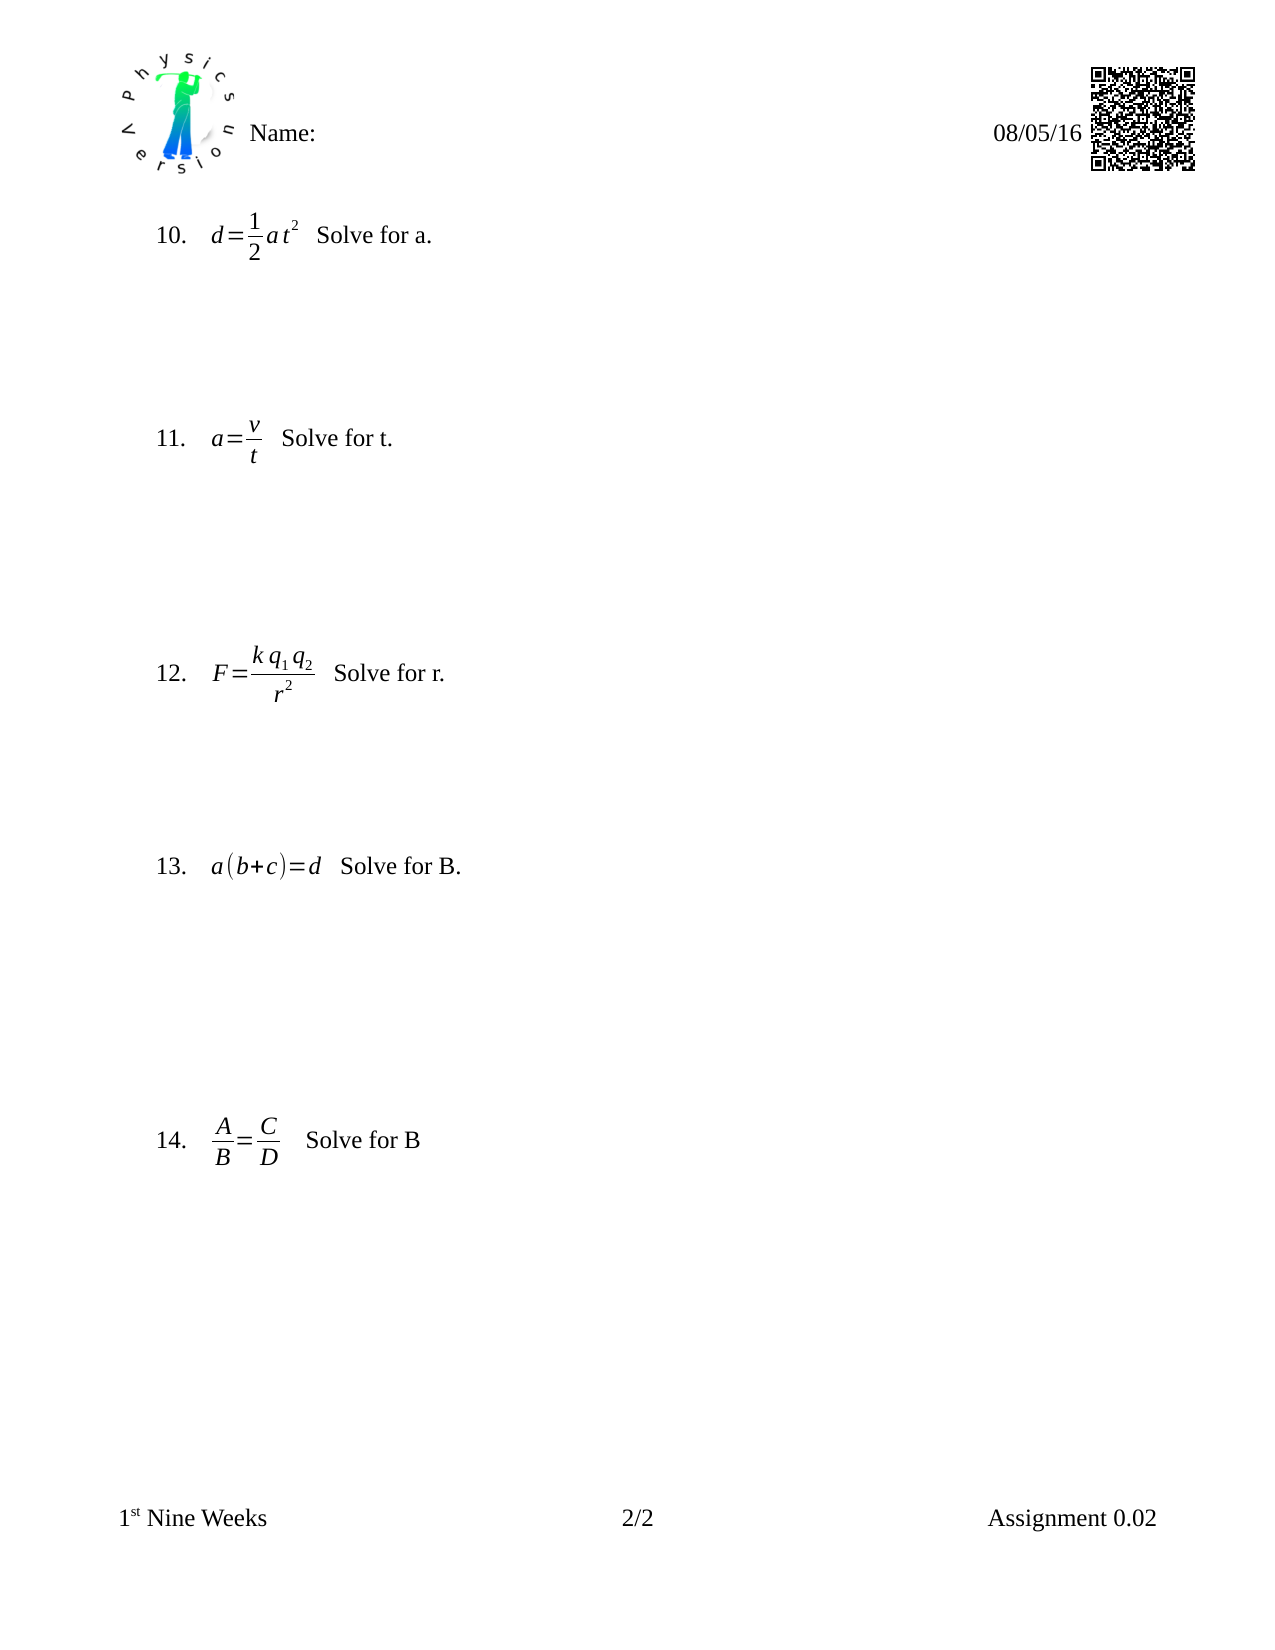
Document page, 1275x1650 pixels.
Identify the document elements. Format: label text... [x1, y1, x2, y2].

list Solve for t. [156, 410, 1157, 469]
picture [1082, 58, 1203, 179]
list Solve for B. [156, 851, 1157, 882]
list Solve for r. [156, 641, 1157, 708]
list Solve for a. [156, 207, 1157, 266]
list Solve for B [156, 1112, 1157, 1171]
picture [121, 53, 235, 174]
